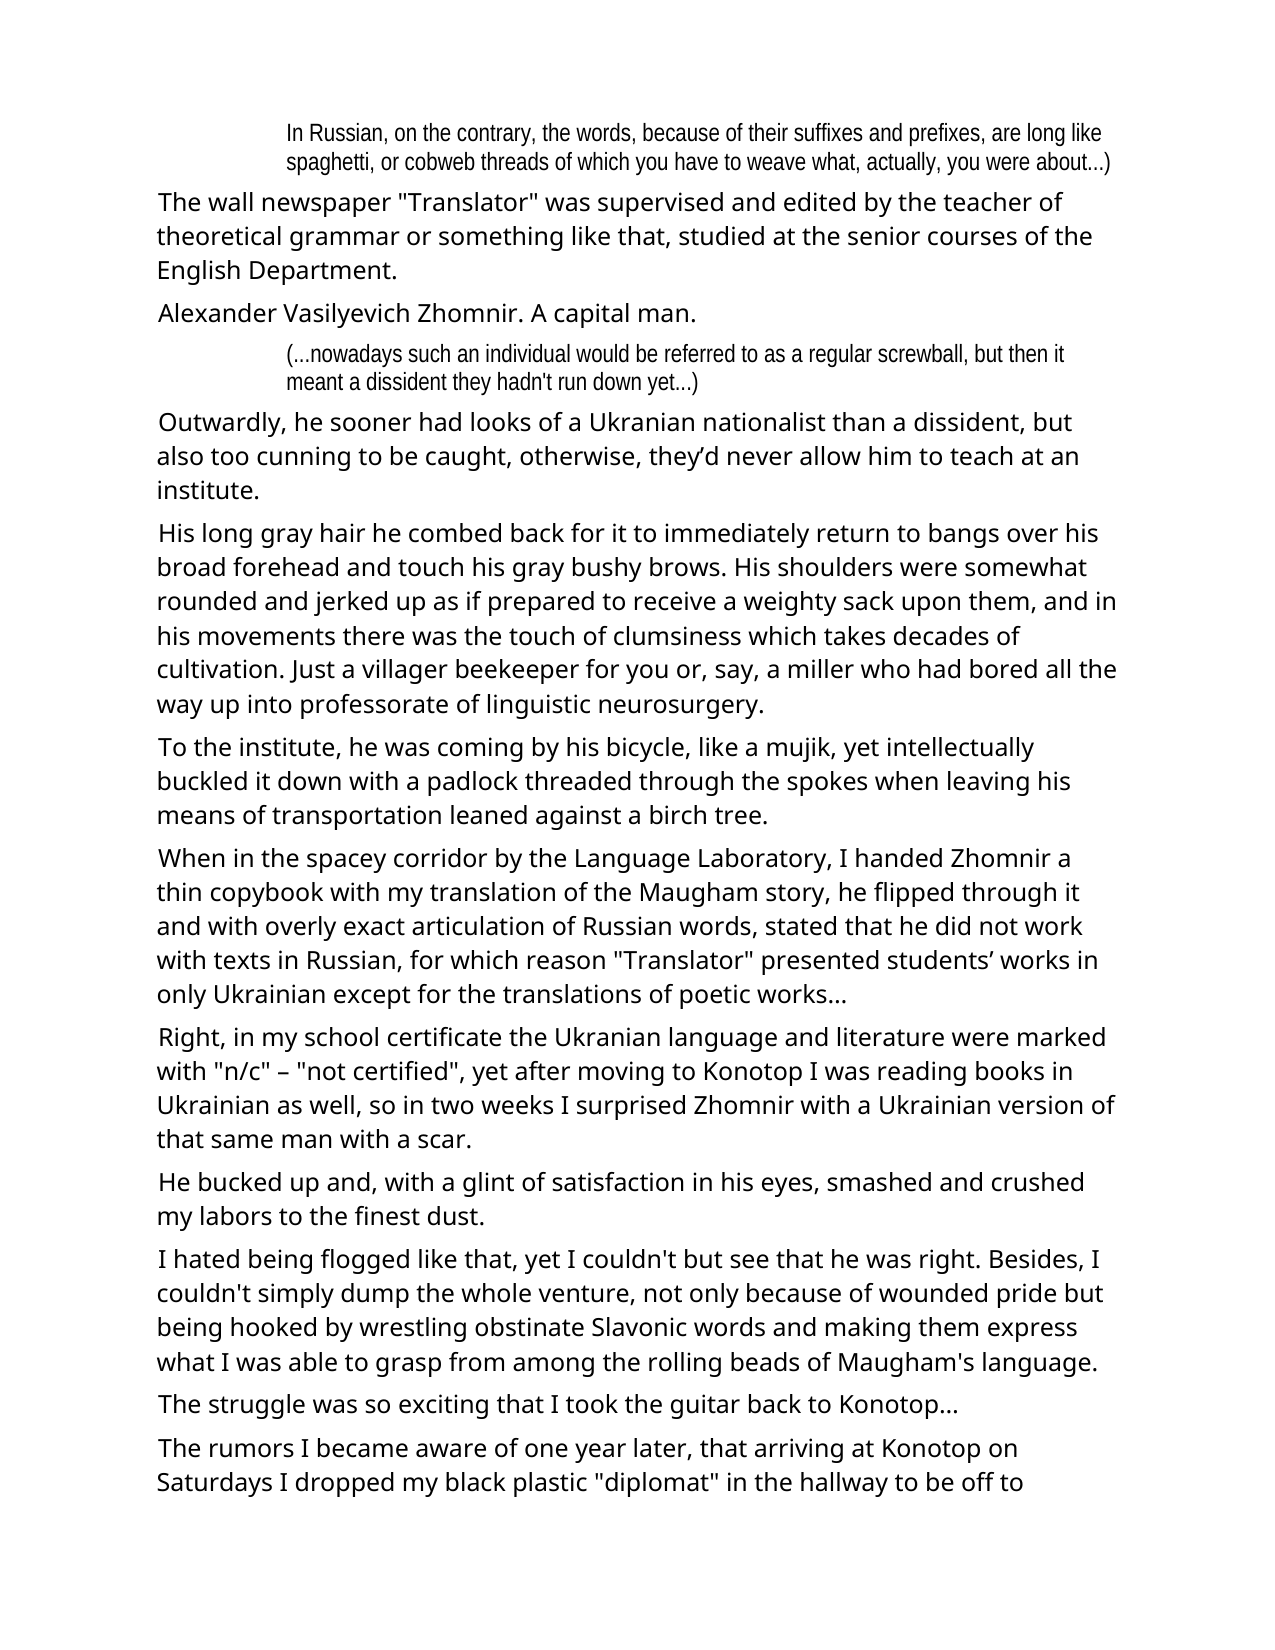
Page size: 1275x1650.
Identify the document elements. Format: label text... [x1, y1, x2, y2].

text He bucked up and, with a glint of satisfaction in his eyes, smashed and crushed my labors to the finest dust. [156, 1165, 1118, 1233]
text I hated being flogged like that, yet I couldn't but see that he was right. Besides, I couldn't simply dump the whole venture, not only because of wounded pride but being hooked by wrestling obstinate Slavonic words and making them express what I was able to grasp from among the rolling beads of Maugham's language. [156, 1242, 1118, 1378]
text His long gray hair he combed back for it to immediately return to bangs over his broad forehead and touch his gray bushy brows. His shoulders were somewhat rounded and jerked up as if prepared to receive a weighty sack upon them, and in his movements there was the touch of clumsiness which takes decades of cultivation. Just a villager beekeeper for you or, say, a miller who had bored all the way up into professorate of linguistic neurosurgery. [156, 516, 1118, 720]
text Alexander Vasilyevich Zhomnir. A capital man. [156, 296, 1118, 329]
text The rumors I became aware of one year later, that arriving at Konotop on Saturdays I dropped my black plastic "diplomat" in the hallway to be off to [156, 1430, 1118, 1498]
text Outwardly, he sooner had looks of a Ukranian nationalist than a dissident, but also too cunning to be caught, otherwise, they’d never allow him to teach at an institute. [156, 405, 1118, 507]
text To the institute, he was coming by his bicycle, like a mujik, yet intellectually buckled it down with a padlock threaded through the spokes when leaving his means of transportation leaned against a birch tree. [156, 729, 1118, 831]
text The wall newspaper "Translator" was supervised and edited by the teacher of theoretical grammar or something like that, studied at the senior courses of the English Department. [156, 184, 1118, 287]
text The struggle was so exciting that I took the guitar back to Konotop… [156, 1387, 1118, 1421]
text Right, in my school certificate the Ukranian language and literature were marked with "n/c" – "not certified", yet after moving to Konotop I was reading books in Ukrainian as well, so in two weeks I surprised Zhomnir with a Ukrainian version of that same man with a scar. [156, 1020, 1118, 1156]
list In Russian, on the contrary, the words, because of their suffixes and prefixes, are long like spaghetti, or cobweb threads of which you have to weave what, actually, you were about...) [286, 118, 1118, 175]
list (...nowadays such an individual would be referred to as a regular screwball, but then it meant a dissident they hadn't run down yet...) [286, 338, 1118, 396]
text When in the spacey corridor by the Language Laboratory, I handed Zhomnir a thin copybook with my translation of the Maugham story, he flipped through it and with overly exact articulation of Russian words, stated that he did not work with texts in Russian, for which reason "Translator" presented students’ works in only Ukrainian except for the translations of poetic works… [156, 840, 1118, 1011]
